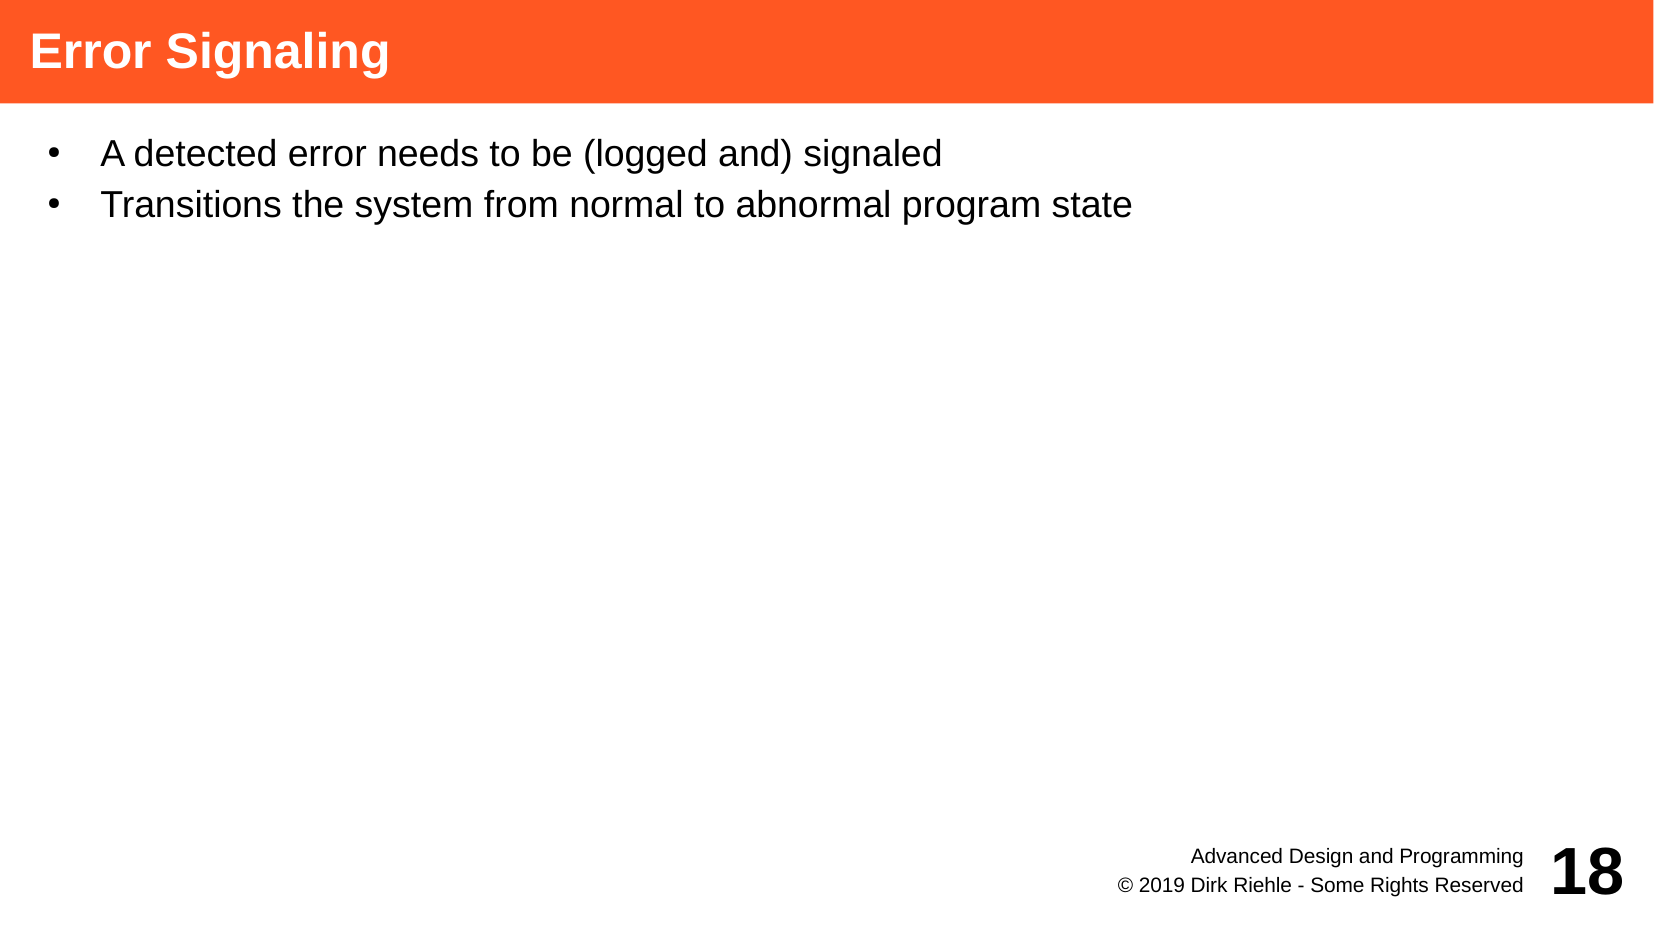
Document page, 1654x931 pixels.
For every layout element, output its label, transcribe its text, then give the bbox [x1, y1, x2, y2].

list A detected error needs to be (logged and) signaled Transitions the system from normal to abnormal program state [29, 132, 1625, 813]
title Error Signaling [0, 0, 1654, 104]
